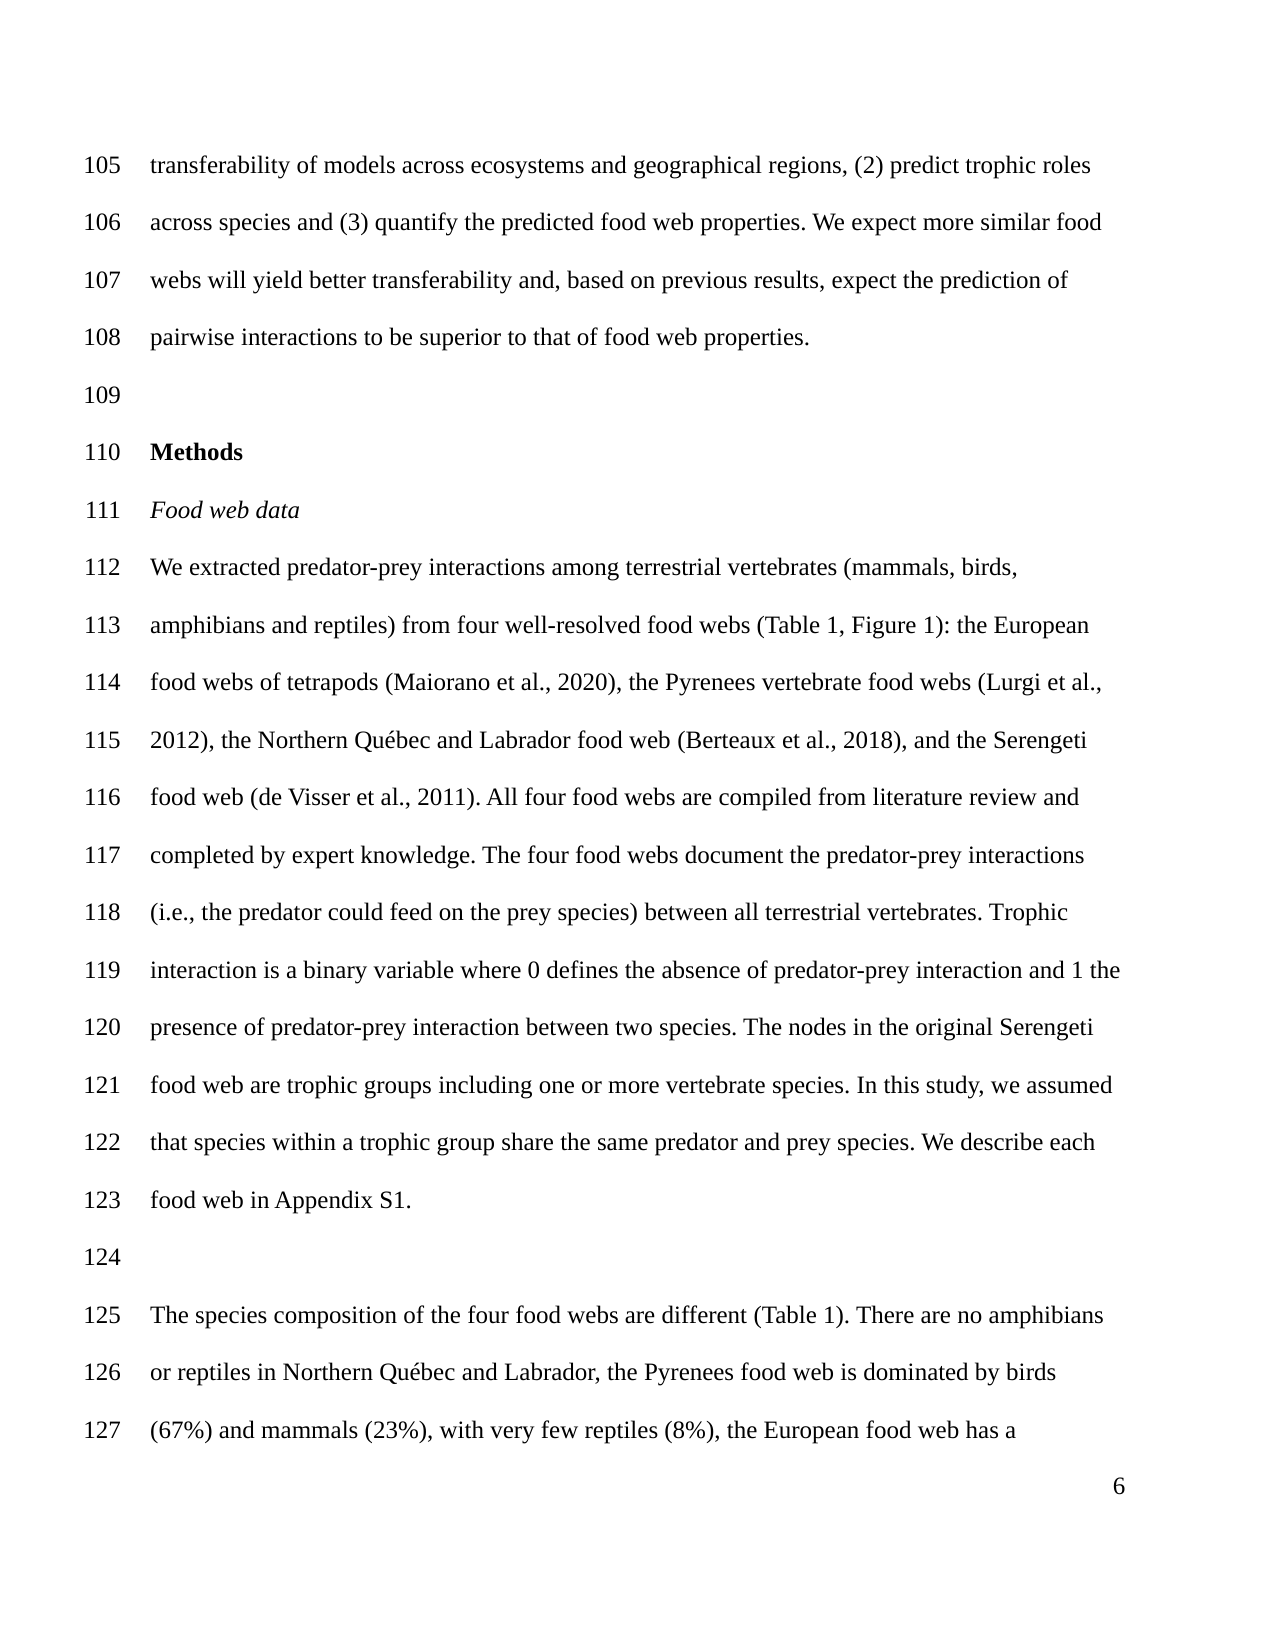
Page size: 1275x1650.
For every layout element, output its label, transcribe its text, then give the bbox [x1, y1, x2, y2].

text Food web data [150, 495, 1125, 524]
text The species composition of the four food webs are different (Table 1). There are no amphibians or reptiles in Northern Québec and Labrador, the Pyrenees food web is dominated by birds (67%) and mammals (23%), with very few reptiles (8%), the European food web has a [150, 1300, 1125, 1444]
text transferability of models across ecosystems and geographical regions, (2) predict trophic roles across species and (3) quantify the predicted food web properties. We expect more similar food webs will yield better transferability and, based on previous results, expect the prediction of pairwise interactions to be superior to that of food web properties. [150, 150, 1125, 351]
text We extracted predator-prey interactions among terrestrial vertebrates (mammals, birds, amphibians and reptiles) from four well-resolved food webs (Table 1, Figure 1): the European food webs of tetrapods (Maiorano et al., 2020), the Pyrenees vertebrate food webs (Lurgi et al., 2012), the Northern Québec and Labrador food web (Berteaux et al., 2018), and the Serengeti food web (de Visser et al., 2011). All four food webs are compiled from literature review and completed by expert knowledge. The four food webs document the predator-prey interactions (i.e., the predator could feed on the prey species) between all terrestrial vertebrates. Trophic interaction is a binary variable where 0 defines the absence of predator-prey interaction and 1 the presence of predator-prey interaction between two species. The nodes in the original Serengeti food web are trophic groups including one or more vertebrate species. In this study, we assumed that species within a trophic group share the same predator and prey species. We describe each food web in Appendix S1. [150, 552, 1125, 1214]
text Methods [150, 437, 1125, 466]
